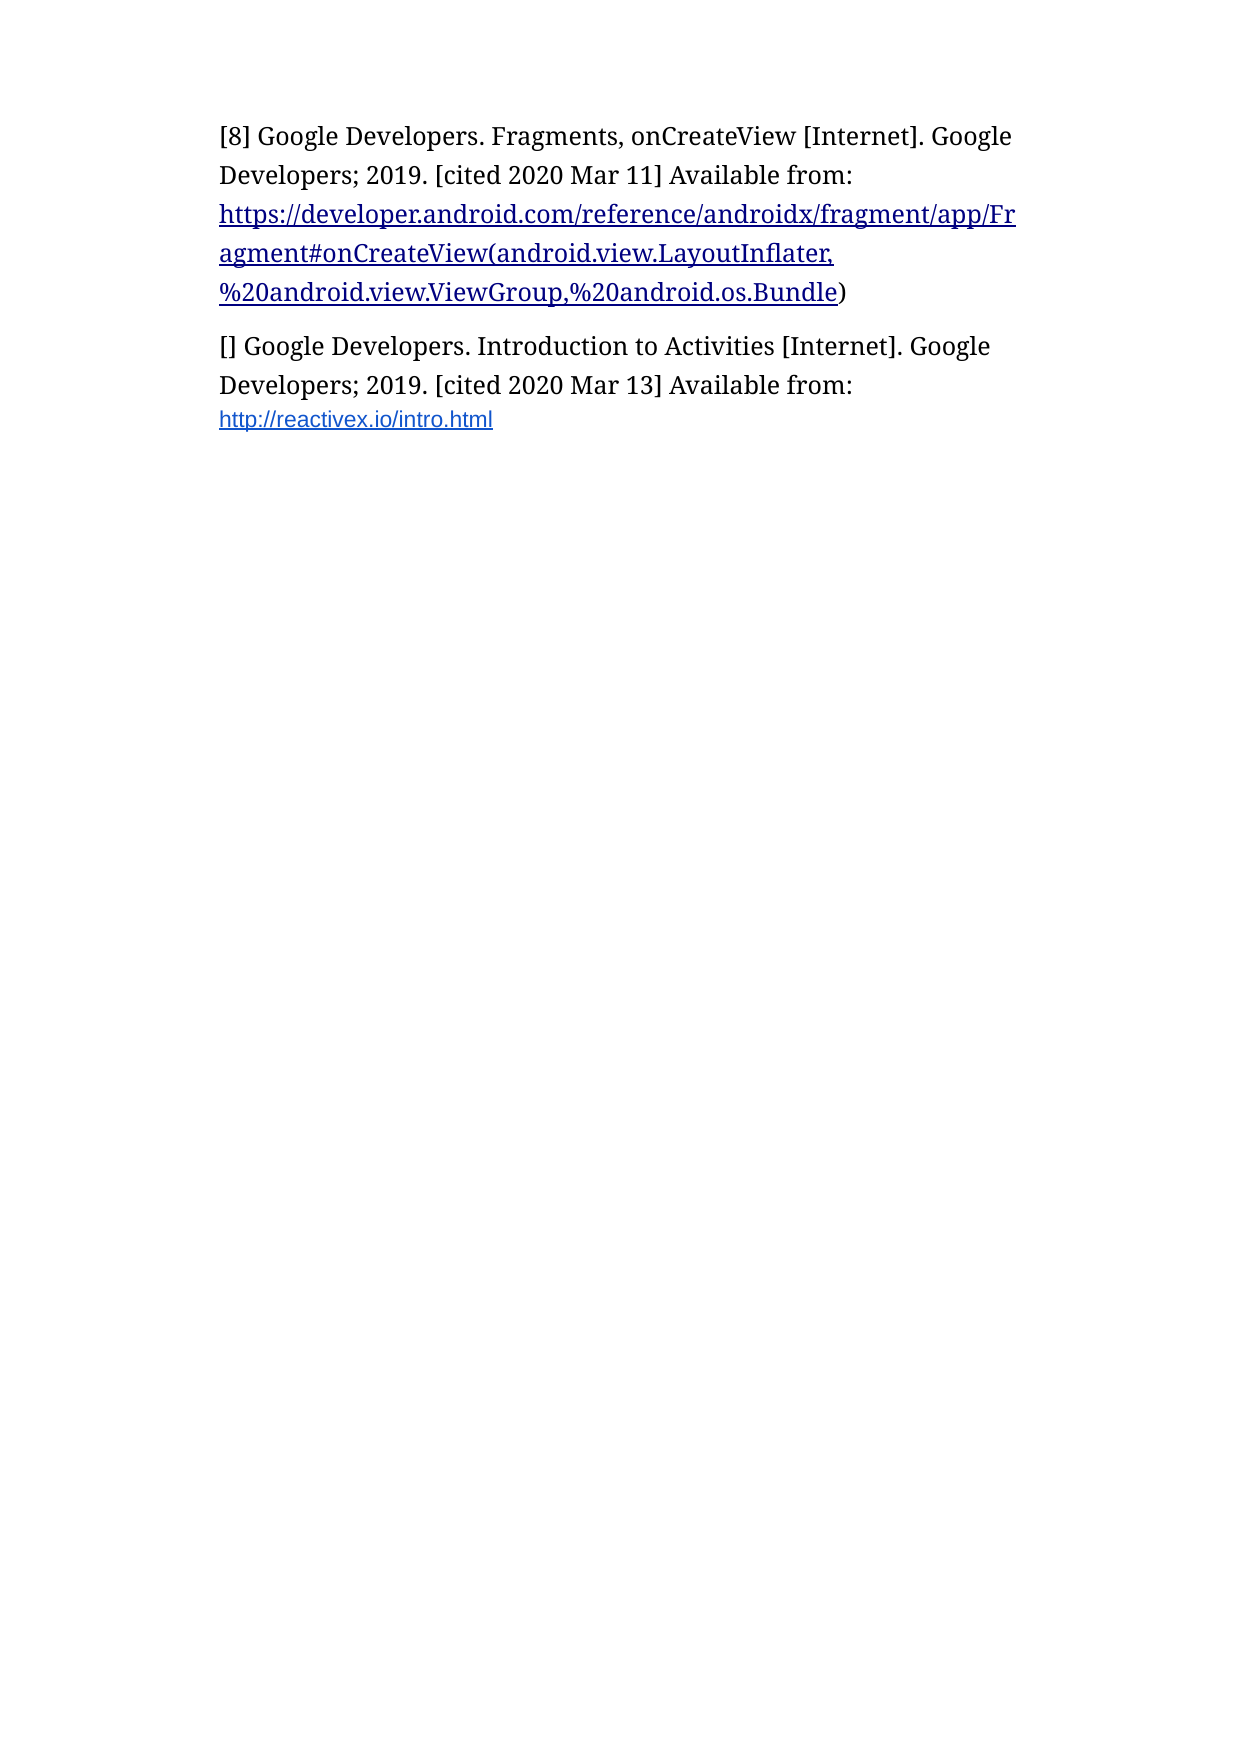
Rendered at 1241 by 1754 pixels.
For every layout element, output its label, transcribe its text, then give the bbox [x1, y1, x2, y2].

text [] Google Developers. Introduction to Activities [Internet]. Google Developers; 2019. [cited 2020 Mar 13] Available from: http://reactivex.io/intro.html [219, 328, 1022, 465]
text [8] Google Developers. Fragments, onCreateView [Internet]. Google Developers; 2019. [cited 2020 Mar 11] Available from: https://developer.android.com/reference/androidx/fragment/app/Fragment#onCreateView(android.view.LayoutInflater,%20android.view.ViewGroup,%20android.os.Bundle) [219, 118, 1022, 309]
